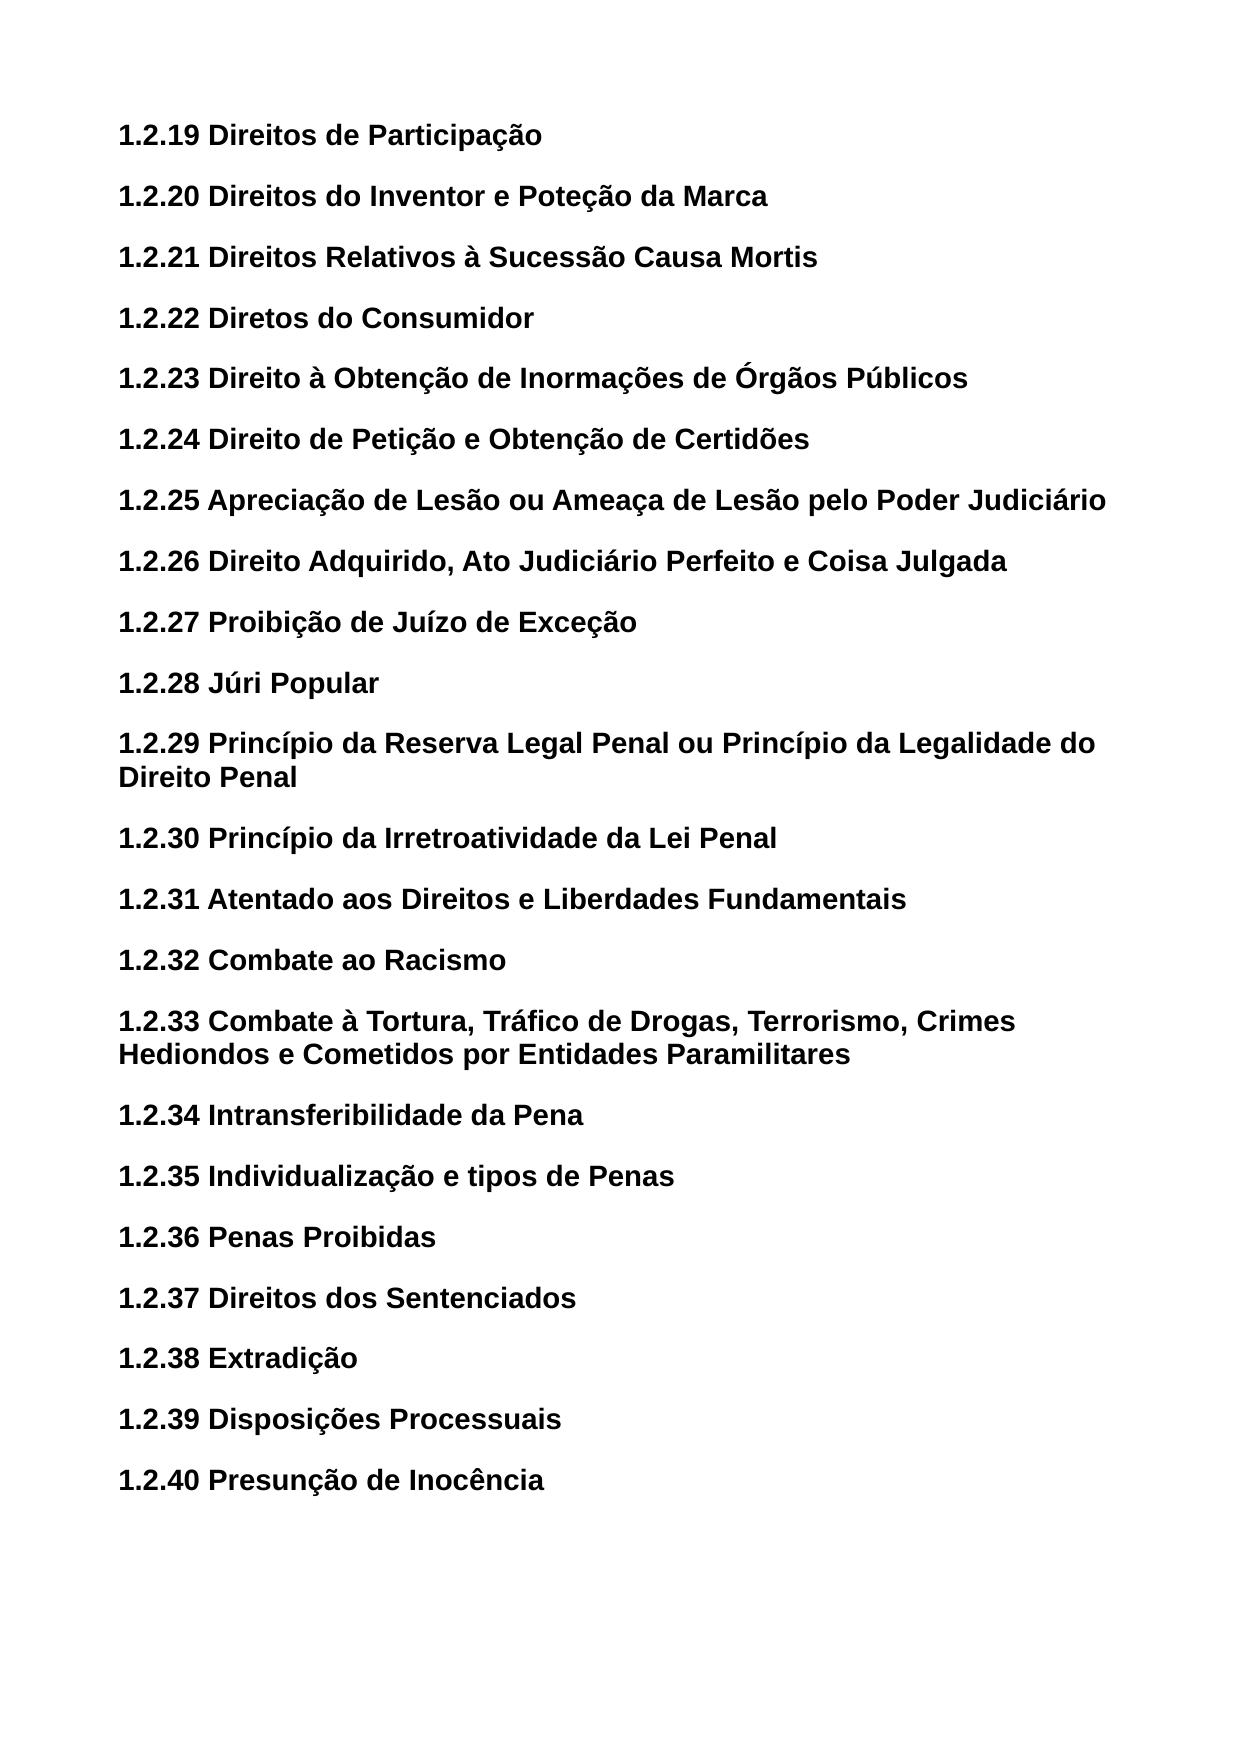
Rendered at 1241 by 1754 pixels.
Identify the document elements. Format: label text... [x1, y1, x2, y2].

subtitle 1.2.34 Intransferibilidade da Pena [118, 1098, 1122, 1132]
subtitle 1.2.24 Direito de Petição e Obtenção de Certidões [118, 422, 1122, 456]
subtitle 1.2.26 Direito Adquirido, Ato Judiciário Perfeito e Coisa Julgada [118, 544, 1122, 578]
subtitle 1.2.21 Direitos Relativos à Sucessão Causa Mortis [118, 240, 1122, 273]
subtitle 1.2.29 Princípio da Reserva Legal Penal ou Princípio da Legalidade do Direito Penal [118, 726, 1122, 794]
subtitle 1.2.35 Individualização e tipos de Penas [118, 1159, 1122, 1193]
subtitle 1.2.37 Direitos dos Sentenciados [118, 1281, 1122, 1314]
subtitle 1.2.22 Diretos do Consumidor [118, 301, 1122, 334]
subtitle 1.2.38 Extradição [118, 1341, 1122, 1375]
subtitle 1.2.33 Combate à Tortura, Tráfico de Drogas, Terrorismo, Crimes Hediondos e Cometidos por Entidades Paramilitares [118, 1003, 1122, 1071]
subtitle 1.2.20 Direitos do Inventor e Poteção da Marca [118, 179, 1122, 213]
subtitle 1.2.31 Atentado aos Direitos e Liberdades Fundamentais [118, 882, 1122, 916]
subtitle 1.2.23 Direito à Obtenção de Inormações de Órgãos Públicos [118, 361, 1122, 395]
subtitle 1.2.19 Direitos de Participação [118, 118, 1122, 152]
subtitle 1.2.25 Apreciação de Lesão ou Ameaça de Lesão pelo Poder Judiciário [118, 483, 1122, 517]
subtitle 1.2.36 Penas Proibidas [118, 1220, 1122, 1253]
subtitle 1.2.27 Proibição de Juízo de Exceção [118, 605, 1122, 638]
subtitle 1.2.40 Presunção de Inocência [118, 1463, 1122, 1497]
subtitle 1.2.32 Combate ao Racismo [118, 943, 1122, 976]
subtitle 1.2.28 Júri Popular [118, 666, 1122, 699]
subtitle 1.2.30 Princípio da Irretroatividade da Lei Penal [118, 821, 1122, 855]
subtitle 1.2.39 Disposições Processuais [118, 1402, 1122, 1436]
